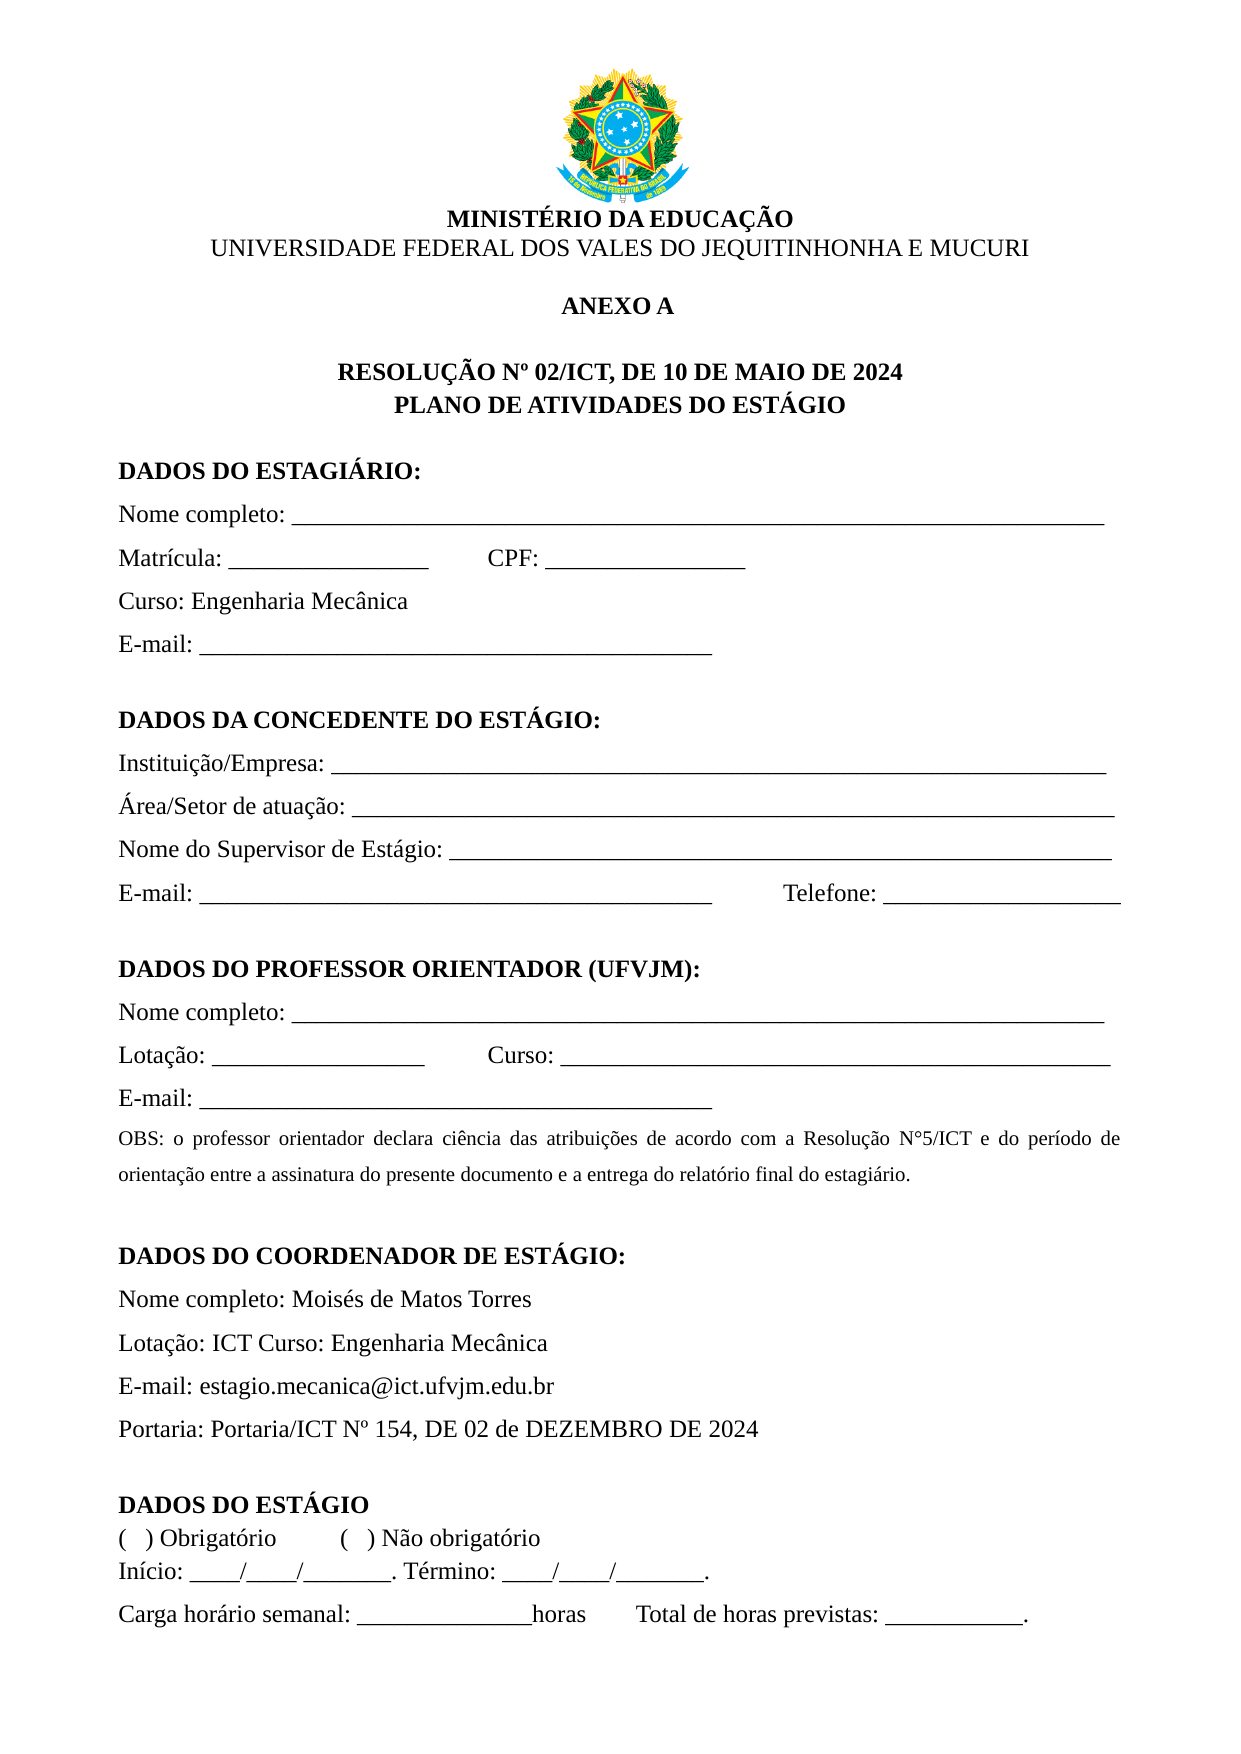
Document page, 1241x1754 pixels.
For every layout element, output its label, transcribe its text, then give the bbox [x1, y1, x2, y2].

text E-mail: _________________________________________ [118, 1083, 1122, 1112]
text Área/Setor de atuação: _____________________________________________________________ [118, 791, 1122, 820]
text Nome do Supervisor de Estágio: _____________________________________________________ [118, 834, 1122, 863]
text RESOLUÇÃO Nº 02/ICT, DE 10 DE MAIO DE 2024 [118, 357, 1122, 386]
text Nome completo: Moisés de Matos Torres [118, 1284, 1122, 1313]
text DADOS DO ESTÁGIO [118, 1490, 1122, 1519]
text Curso: Engenharia Mecânica [118, 586, 1122, 614]
picture [581, 187, 604, 199]
text ANEXO A [118, 291, 1122, 320]
text PLANO DE ATIVIDADES DO ESTÁGIO [118, 390, 1122, 419]
text Lotação: ICT Curso: Engenharia Mecânica [118, 1328, 1122, 1356]
text E-mail: _________________________________________ [118, 629, 1122, 658]
picture [609, 187, 619, 192]
text Nome completo: _________________________________________________________________ [118, 499, 1122, 528]
text DADOS DO COORDENADOR DE ESTÁGIO: [118, 1241, 1122, 1270]
text Portaria: Portaria/ICT Nº 154, DE 02 de DEZEMBRO DE 2024 [118, 1414, 1122, 1443]
picture [656, 187, 665, 193]
text Nome completo: _________________________________________________________________ [118, 997, 1122, 1026]
picture [611, 195, 635, 203]
picture [555, 68, 690, 203]
text DADOS DA CONCEDENTE DO ESTÁGIO: [118, 705, 1122, 734]
text E-mail: _________________________________________ Telefone: ___________________ [118, 878, 1122, 906]
text OBS: o professor orientador declara ciência das atribuições de acordo com a Resolução N°5/ICT e do período de orientação entre a assinatura do presente documento e a entrega do relatório final do estagiário. [118, 1126, 1122, 1186]
text E-mail: estagio.mecanica@ict.ufvjm.edu.br [118, 1371, 1122, 1399]
text Lotação: _________________ Curso: ____________________________________________ [118, 1040, 1122, 1069]
text DADOS DO PROFESSOR ORIENTADOR (UFVJM): [118, 954, 1122, 982]
text Instituição/Empresa: ______________________________________________________________ [118, 748, 1122, 777]
picture [649, 175, 663, 186]
text DADOS DO ESTAGIÁRIO: [118, 456, 1122, 485]
picture [581, 175, 597, 186]
text Início: ____/____/_______. Término: ____/____/_______. [118, 1556, 1122, 1585]
text Matrícula: ________________ CPF: ________________ [118, 543, 1122, 571]
text Carga horário semanal: ______________horas Total de horas previstas: ___________. [118, 1599, 1122, 1628]
text ( ) Obrigatório ( ) Não obrigatório [118, 1523, 1122, 1552]
